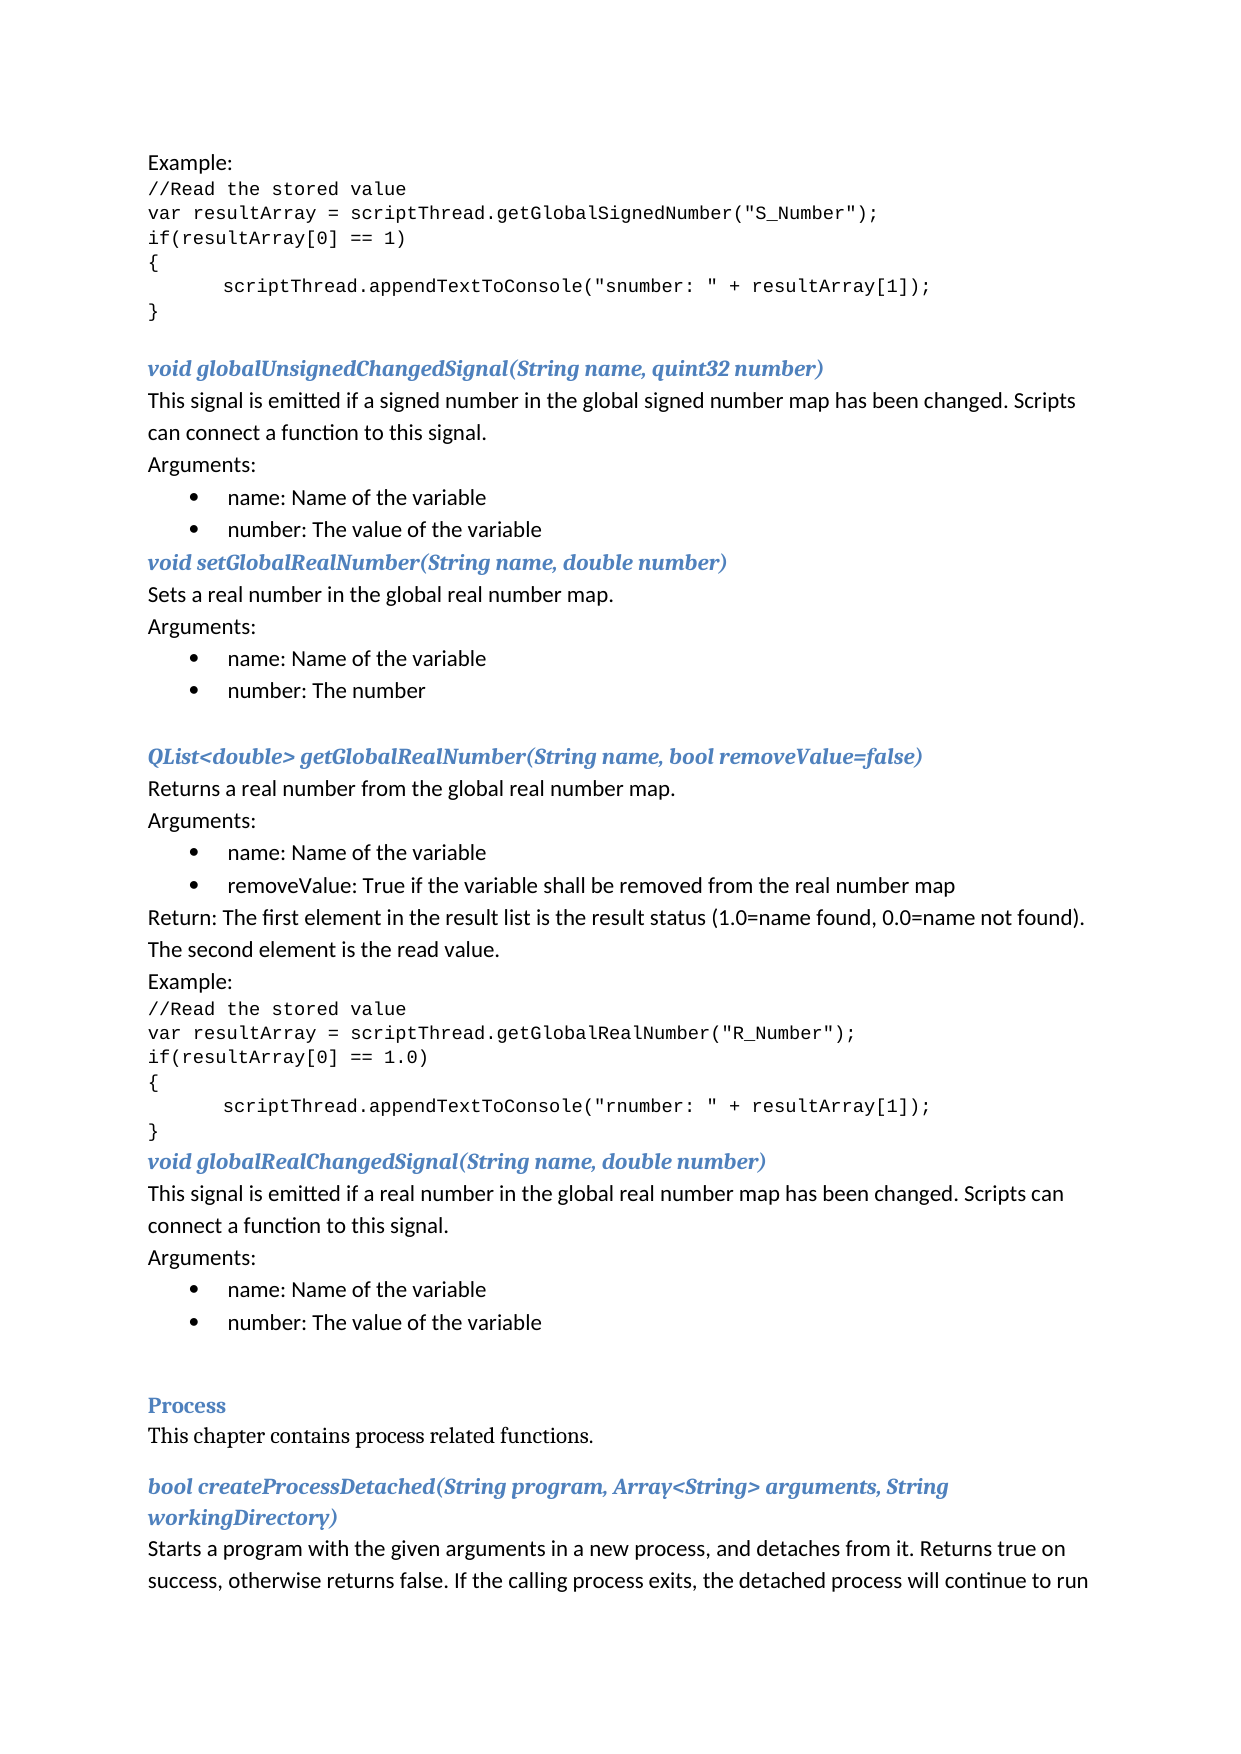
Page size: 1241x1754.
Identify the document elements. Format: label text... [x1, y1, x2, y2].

list var resultArray = scriptThread.getGlobalSignedNumber("S_Number"); [148, 204, 1093, 225]
list var resultArray = scriptThread.getGlobalRealNumber("R_Number"); [148, 1024, 1093, 1045]
list scriptThread.appendTextToConsole("rnumber: " + resultArray[1]); [148, 1097, 1093, 1118]
subtitle bool createProcessDetached(String program, Array<String> arguments, String workingDirectory) [148, 1474, 1093, 1531]
list } [148, 1121, 1093, 1143]
subtitle Process [148, 1393, 1093, 1419]
list name: Name of the variable [190, 838, 1093, 867]
text Arguments: [148, 612, 1093, 640]
list name: Name of the variable [190, 483, 1093, 511]
text Arguments: [148, 806, 1093, 834]
list number: The value of the variable [190, 1308, 1093, 1336]
text This signal is emitted if a signed number in the global signed number map has been changed. Scripts can connect a function to this signal. [148, 386, 1093, 446]
text Sets a real number in the global real number map. [148, 580, 1093, 608]
list if(resultArray[0] == 1.0) [148, 1048, 1093, 1069]
list Return: The first element in the result list is the result status (1.0=name found, 0.0=name not found). The second element is the read value. [148, 903, 1093, 963]
text This chapter contains process related functions. [148, 1423, 1093, 1449]
list { [148, 253, 1093, 274]
list removeValue: True if the variable shall be removed from the real number map [190, 871, 1093, 899]
subtitle QList<double> getGlobalRealNumber(String name, bool removeValue=false) [148, 744, 1093, 770]
list name: Name of the variable [190, 1275, 1093, 1303]
text Starts a program with the given arguments in a new process, and detaches from it. Returns true on success, otherwise returns false. If the calling process exits, the detached process will continue to run [148, 1534, 1093, 1595]
subtitle void globalRealChangedSignal(String name, double number) [148, 1149, 1093, 1175]
list name: Name of the variable [190, 644, 1093, 672]
subtitle void setGlobalRealNumber(String name, double number) [148, 550, 1093, 576]
list scriptThread.appendTextToConsole("snumber: " + resultArray[1]); [148, 277, 1093, 298]
list number: The value of the variable [190, 515, 1093, 543]
list //Read the stored value [148, 999, 1093, 1021]
list //Read the stored value [148, 180, 1093, 201]
list Example: [148, 967, 1093, 995]
text Arguments: [148, 450, 1093, 478]
text Arguments: [148, 1243, 1093, 1271]
list number: The number [190, 677, 1093, 705]
list } [148, 302, 1093, 323]
list if(resultArray[0] == 1) [148, 228, 1093, 250]
list Example: [148, 148, 1093, 176]
subtitle void globalUnsignedChangedSignal(String name, quint32 number) [148, 356, 1093, 382]
text This signal is emitted if a real number in the global real number map has been changed. Scripts can connect a function to this signal. [148, 1179, 1093, 1239]
list { [148, 1073, 1093, 1094]
text Returns a real number from the global real number map. [148, 774, 1093, 802]
